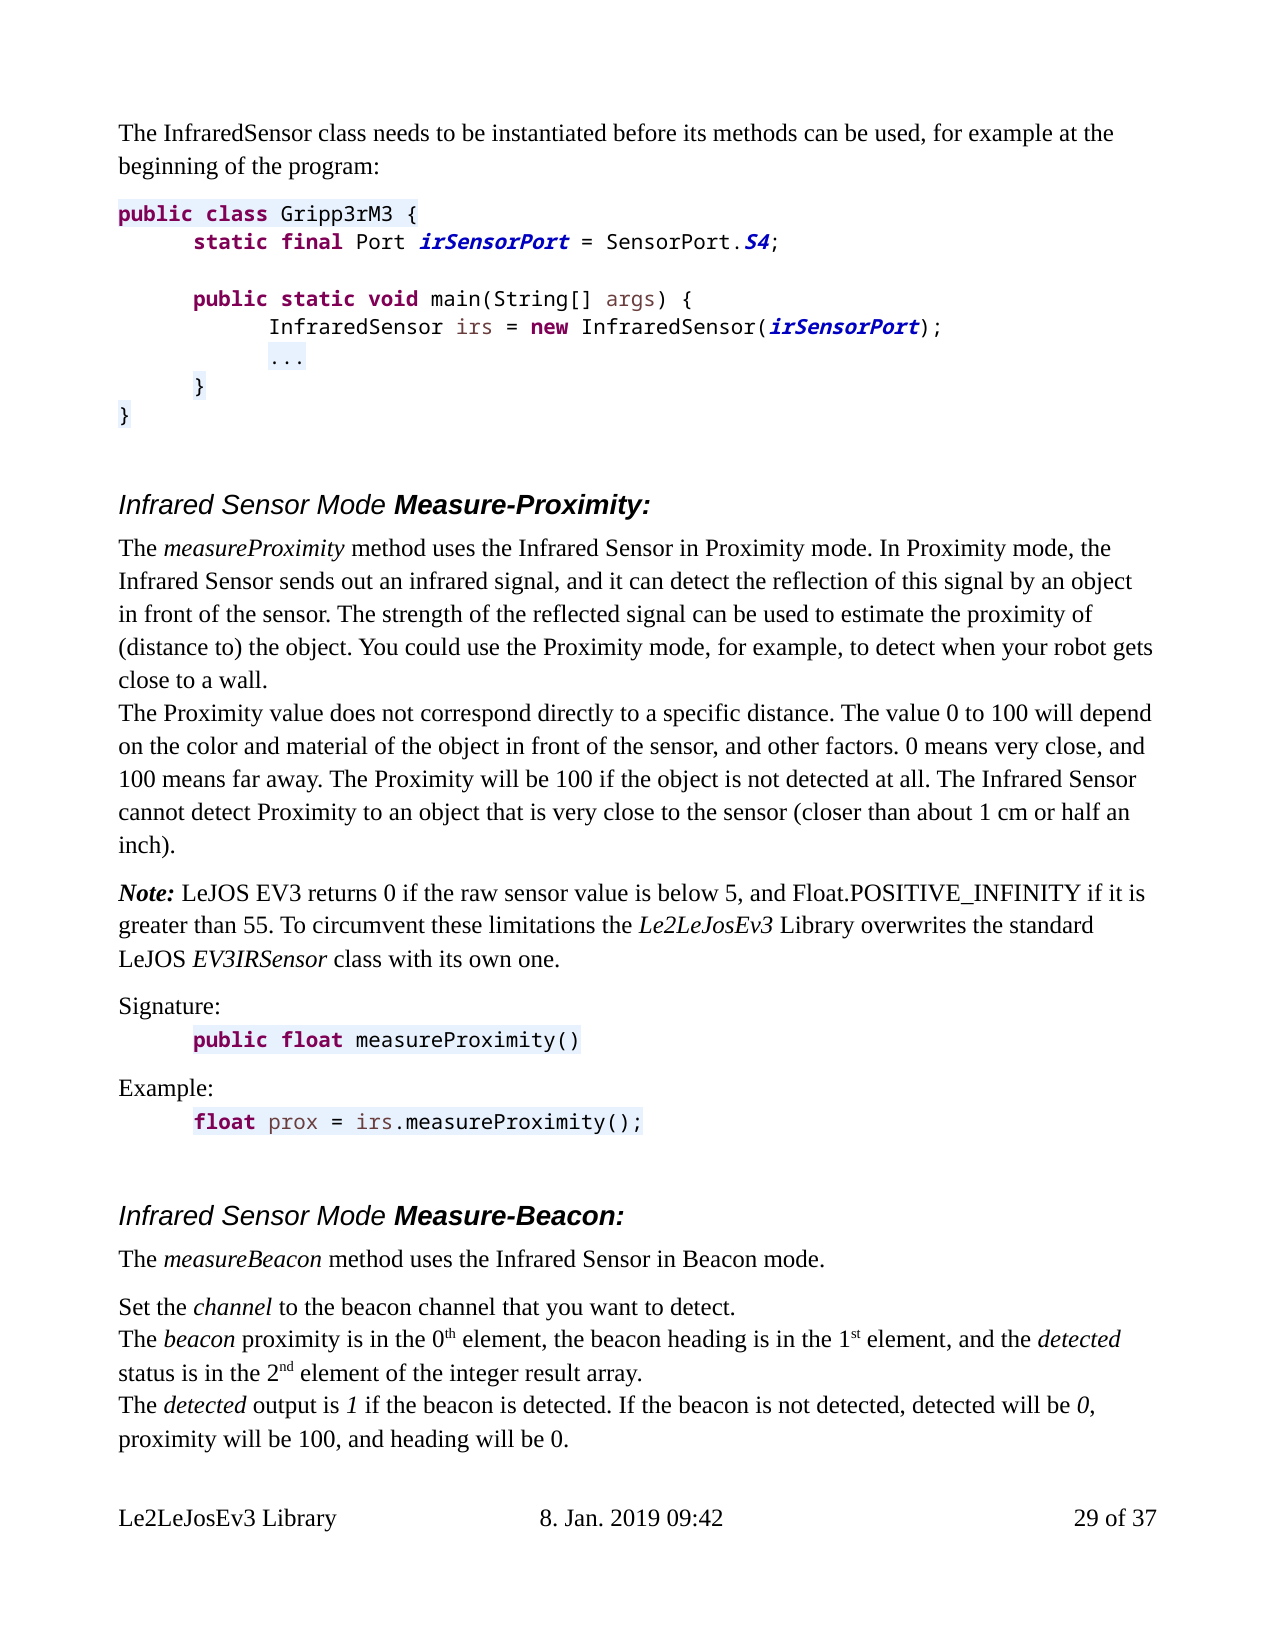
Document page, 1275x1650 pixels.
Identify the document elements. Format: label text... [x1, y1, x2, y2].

text Note: LeJOS EV3 returns 0 if the raw sensor value is below 5, and Float.POSITIVE_INFINITY if it is greater than 55. To circumvent these limitations the Le2LeJosEv3 Library overwrites the standard LeJOS EV3IRSensor class with its own one. [118, 878, 1157, 972]
text The measureBeacon method uses the Infrared Sensor in Beacon mode. [118, 1244, 1157, 1273]
text Set the channel to the beacon channel that you want to detect. The beacon proximity is in the 0th element, the beacon heading is in the 1st element, and the detected status is in the 2nd element of the integer result array. The detected output is 1 if the beacon is detected. If the beacon is not detected, detected will be 0, proximity will be 100, and heading will be 0. [118, 1292, 1157, 1452]
subtitle Infrared Sensor Mode Measure-Proximity: [118, 488, 1157, 520]
text static final Port irSensorPort = SensorPort.S4; [118, 227, 1157, 256]
text ... [118, 341, 1157, 370]
text Example: float prox = irs.measureProximity(); [118, 1073, 1157, 1168]
text Signature: public float measureProximity() [118, 991, 1157, 1054]
subtitle Infrared Sensor Mode Measure-Beacon: [118, 1199, 1157, 1231]
text InfraredSensor irs = new InfraredSensor(irSensorPort); [118, 312, 1157, 341]
text public static void main(String[] args) { [118, 284, 1157, 312]
text The measureProximity method uses the Infrared Sensor in Proximity mode. In Proximity mode, the Infrared Sensor sends out an infrared signal, and it can detect the reflection of this signal by an object in front of the sensor. The strength of the reflected signal can be used to estimate the proximity of (distance to) the object. You could use the Proximity mode, for example, to detect when your robot gets close to a wall. The Proximity value does not correspond directly to a specific distance. The value 0 to 100 will depend on the color and material of the object in front of the sensor, and other factors. 0 means very close, and 100 means far away. The Proximity will be 100 if the object is not detected at all. The Infrared Sensor cannot detect Proximity to an object that is very close to the sensor (closer than about 1 cm or half an inch). [118, 533, 1157, 859]
text The InfraredSensor class needs to be instantiated before its methods can be used, for example at the beginning of the program: [118, 118, 1157, 180]
text } [118, 370, 1157, 400]
text } [118, 400, 1157, 428]
text public class Gripp3rM3 { [118, 199, 1157, 227]
